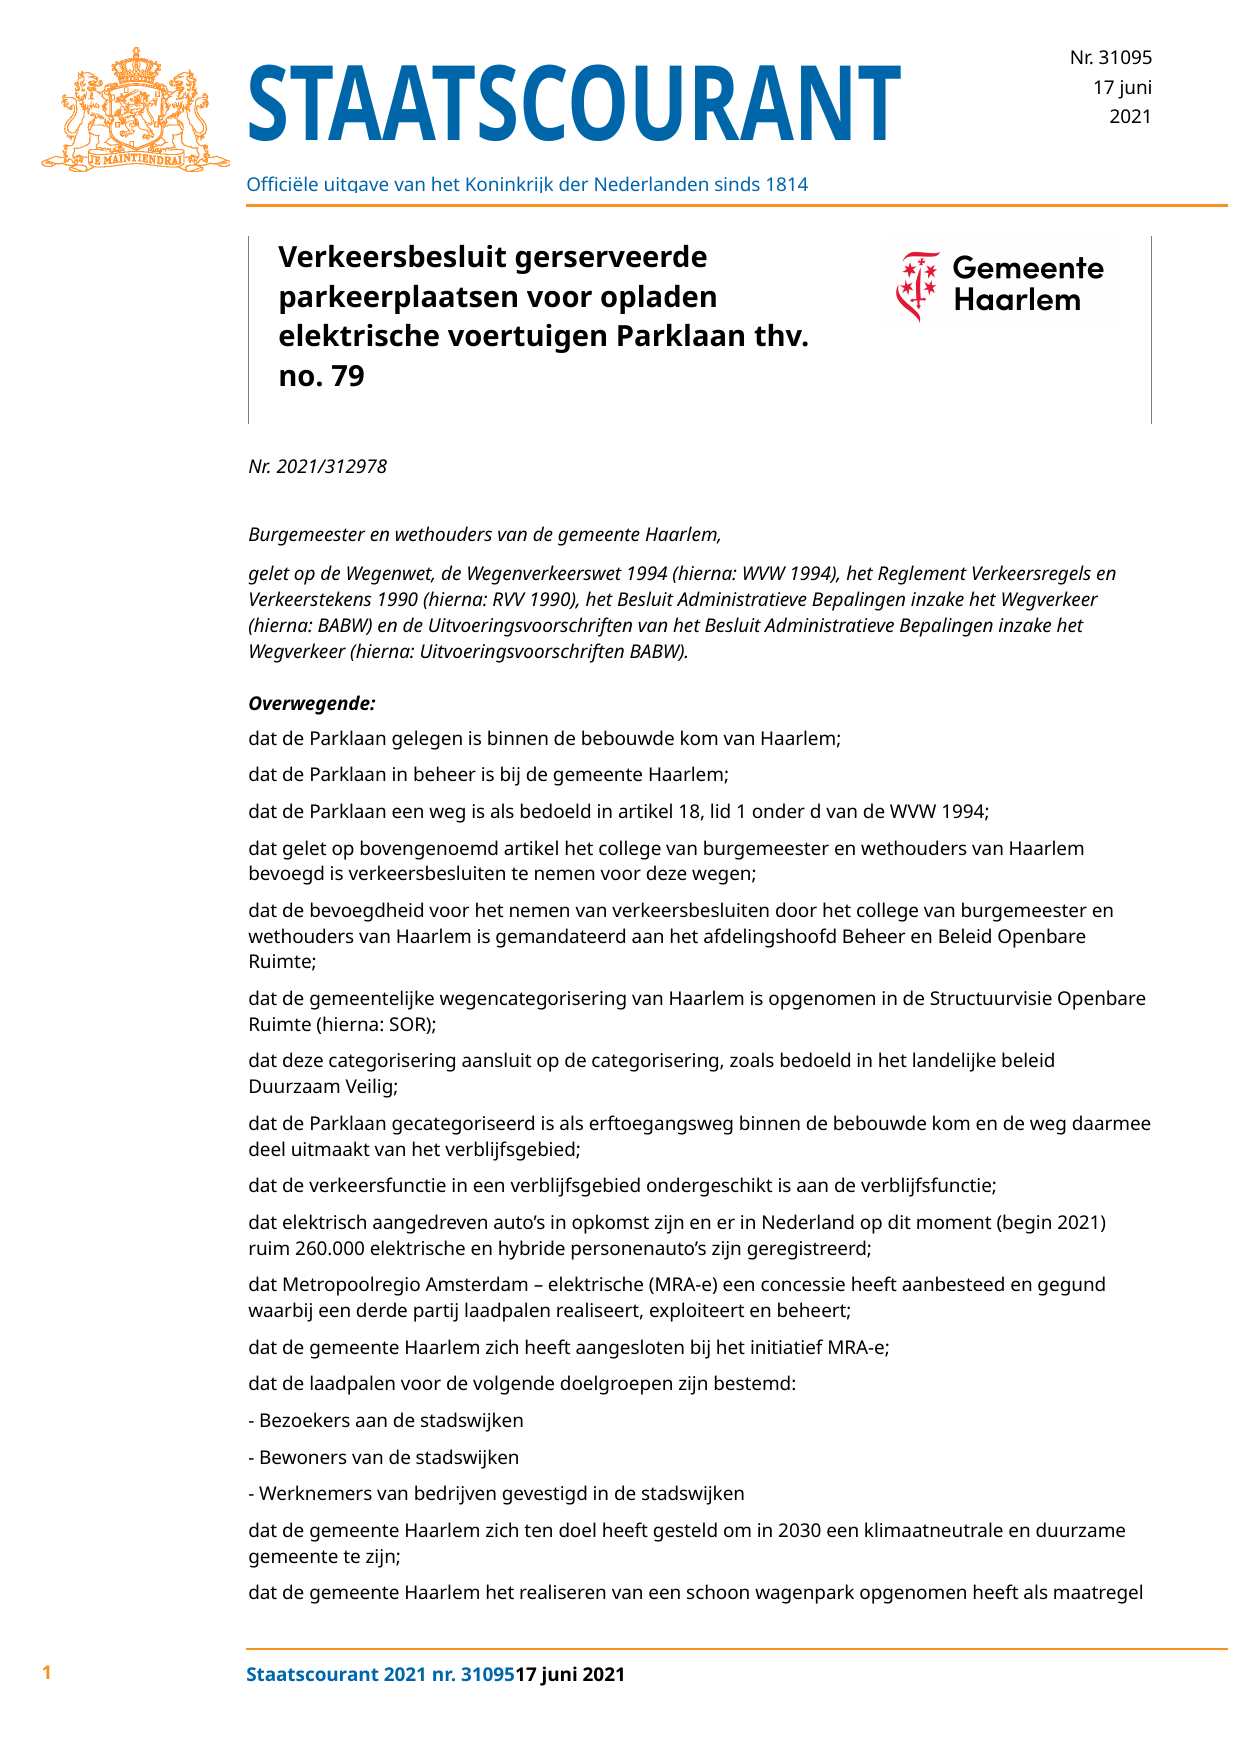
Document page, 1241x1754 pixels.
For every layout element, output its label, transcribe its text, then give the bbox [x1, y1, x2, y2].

text Overwegende: [248, 691, 1152, 716]
text Nr. 2021/312978 [248, 454, 1152, 479]
text - Bewoners van de stadswijken [248, 1444, 1152, 1469]
text dat de verkeersfunctie in een verblijfsgebied ondergeschikt is aan de verblijfsfunctie; [248, 1172, 1152, 1198]
text dat Metropoolregio Amsterdam – elektrische (MRA-e) een concessie heeft aanbesteed en gegund waarbij een derde partij laadpalen realiseert, exploiteert en beheert; [248, 1271, 1152, 1323]
picture [41, 47, 231, 172]
text dat de Parklaan een weg is als bedoeld in artikel 18, lid 1 onder d van de WVW 1994; [248, 798, 1152, 824]
text dat gelet op bovengenoemd artikel het college van burgemeester en wethouders van Haarlem bevoegd is verkeersbesluiten te nemen voor deze wegen; [248, 835, 1152, 886]
text dat deze categorisering aansluit op de categorisering, zoals bedoeld in het landelijke beleid Duurzaam Veilig; [248, 1048, 1152, 1099]
text dat de Parklaan in beheer is bij de gemeente Haarlem; [248, 761, 1152, 787]
text - Bezoekers aan de stadswijken [248, 1407, 1152, 1433]
text - Werknemers van bedrijven gevestigd in de stadswijken [248, 1481, 1152, 1506]
text dat de Parklaan gecategoriseerd is als erftoegangsweg binnen de bebouwde kom en de weg daarmee deel uitmaakt van het verblijfsgebied; [248, 1110, 1152, 1161]
table_header [850, 236, 1151, 424]
text dat de gemeentelijke wegencategorisering van Haarlem is opgenomen in de Structuurvisie Openbare Ruimte (hierna: SOR); [248, 985, 1152, 1037]
text dat de Parklaan gelegen is binnen de bebouwde kom van Haarlem; [248, 725, 1152, 750]
text dat de bevoegdheid voor het nemen van verkeersbesluiten door het college van burgemeester en wethouders van Haarlem is gemandateerd aan het afdelingshoofd Beheer en Beleid Openbare Ruimte; [248, 897, 1152, 974]
text dat elektrisch aangedreven auto’s in opkomst zijn en er in Nederland op dit moment (begin 2021) ruim 260.000 elektrische en hybride personenauto’s zijn geregistreerd; [248, 1209, 1152, 1261]
text dat de gemeente Haarlem zich heeft aangesloten bij het initiatief MRA-e; [248, 1334, 1152, 1359]
table_header Verkeersbesluit gerserveerde parkeerplaatsen voor opladen elektrische voertuigen Parklaan thv. no. 79 [249, 236, 850, 424]
text dat de gemeente Haarlem zich ten doel heeft gesteld om in 2030 een klimaatneutrale en duurzame gemeente te zijn; [248, 1517, 1152, 1569]
text gelet op de Wegenwet, de Wegenverkeerswet 1994 (hierna: WVW 1994), het Reglement Verkeersregels en Verkeerstekens 1990 (hierna: RVV 1990), het Besluit Administratieve Bepalingen inzake het Wegverkeer (hierna: BABW) en de Uitvoeringsvoorschriften van het Besluit Administratieve Bepalingen inzake het Wegverkeer (hierna: Uitvoeringsvoorschriften BABW). [248, 561, 1152, 663]
text dat de laadpalen voor de volgende doelgroepen zijn bestemd: [248, 1371, 1152, 1396]
text dat de gemeente Haarlem het realiseren van een schoon wagenpark opgenomen heeft als maatregel [248, 1579, 1152, 1605]
text Burgemeester en wethouders van de gemeente Haarlem, [248, 521, 1152, 547]
picture [882, 236, 1119, 331]
